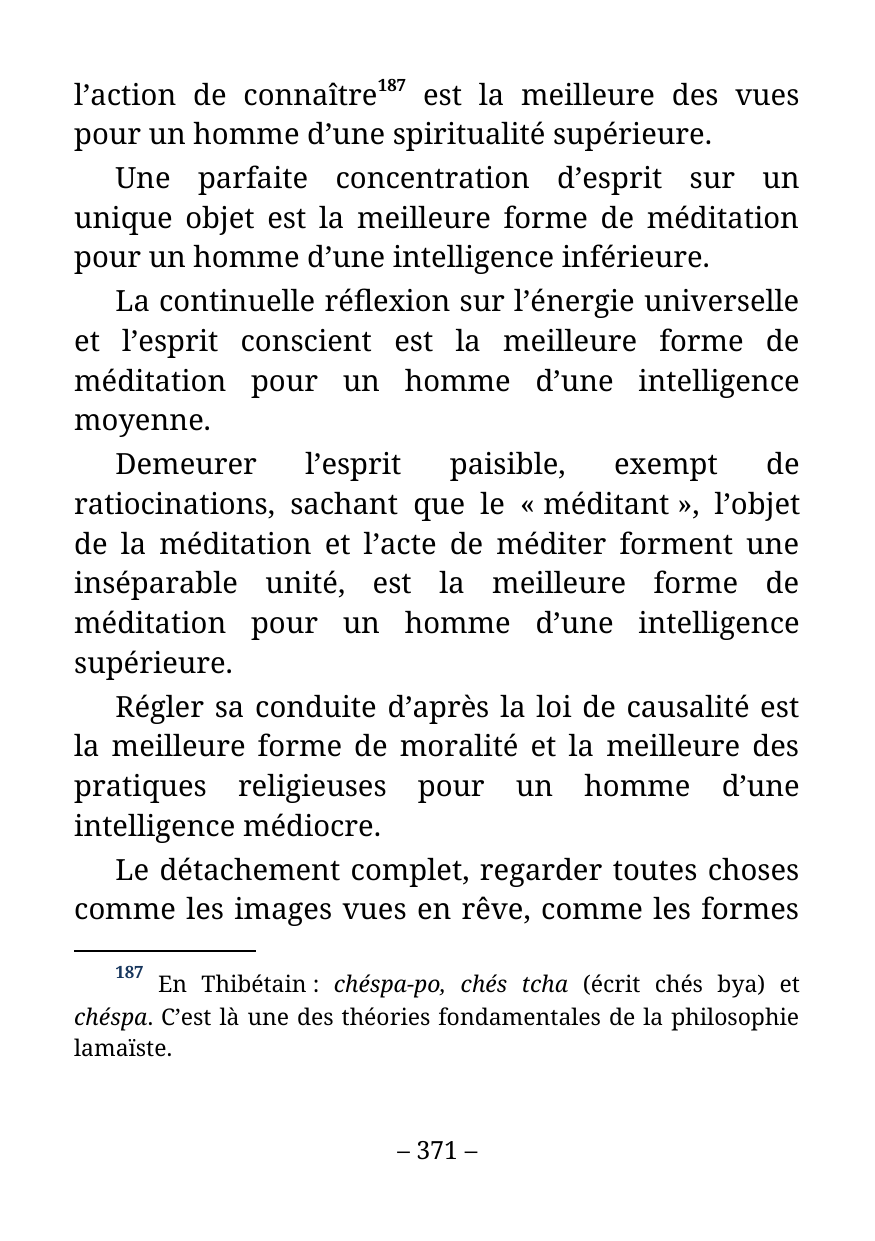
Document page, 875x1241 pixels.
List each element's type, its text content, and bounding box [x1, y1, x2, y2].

text Le détachement complet, regarder toutes choses comme les images vues en rêve, comme les formes [74, 849, 800, 928]
text Une parfaite concentration d’esprit sur un unique objet est la meilleure forme de méditation pour un homme d’une intelligence inférieure. [74, 157, 800, 276]
text En Thibétain : chéspa-po, chés tcha (écrit chés bya) et chéspa. C’est là une des théories fondamentales de la philosophie lamaïste. [74, 961, 800, 1063]
text La continuelle réflexion sur l’énergie universelle et l’esprit conscient est la meilleure forme de méditation pour un homme d’une intelligence moyenne. [74, 281, 800, 439]
text Demeurer l’esprit paisible, exempt de ratiocinations, sachant que le « méditant », l’objet de la méditation et l’acte de méditer forment une inséparable unité, est la meilleure forme de méditation pour un homme d’une intelligence supérieure. [74, 443, 800, 682]
text l’action de connaître est la meilleure des vues pour un homme d’une spiritualité supérieure. [74, 74, 800, 153]
text Régler sa conduite d’après la loi de causalité est la meilleure forme de moralité et la meilleure des pratiques religieuses pour un homme d’une intelligence médiocre. [74, 686, 800, 844]
